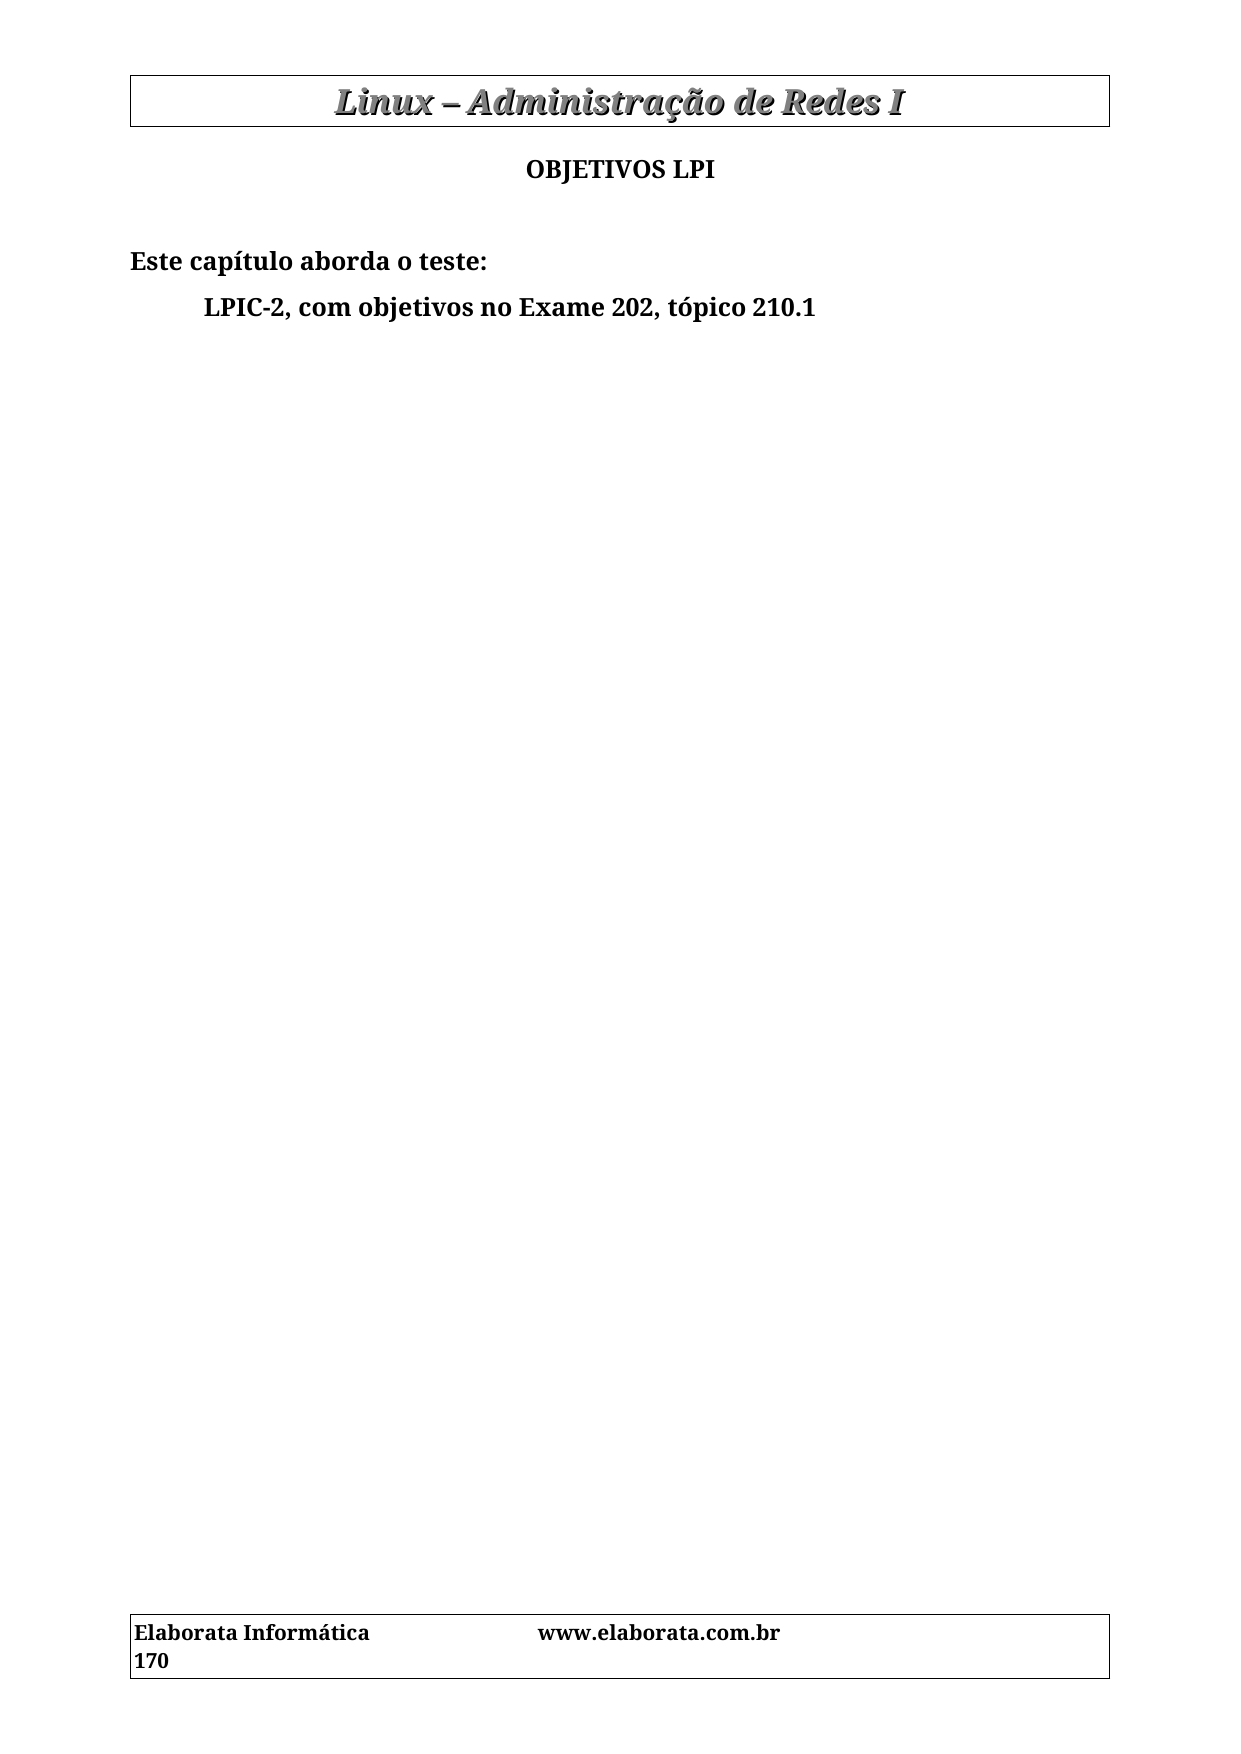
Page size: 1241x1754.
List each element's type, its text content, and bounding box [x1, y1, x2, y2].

text LPIC-2, com objetivos no Exame 202, tópico 210.1 [130, 289, 1110, 324]
text Este capítulo aborda o teste: [130, 244, 1110, 278]
text OBJETIVOS LPI [130, 152, 1110, 186]
